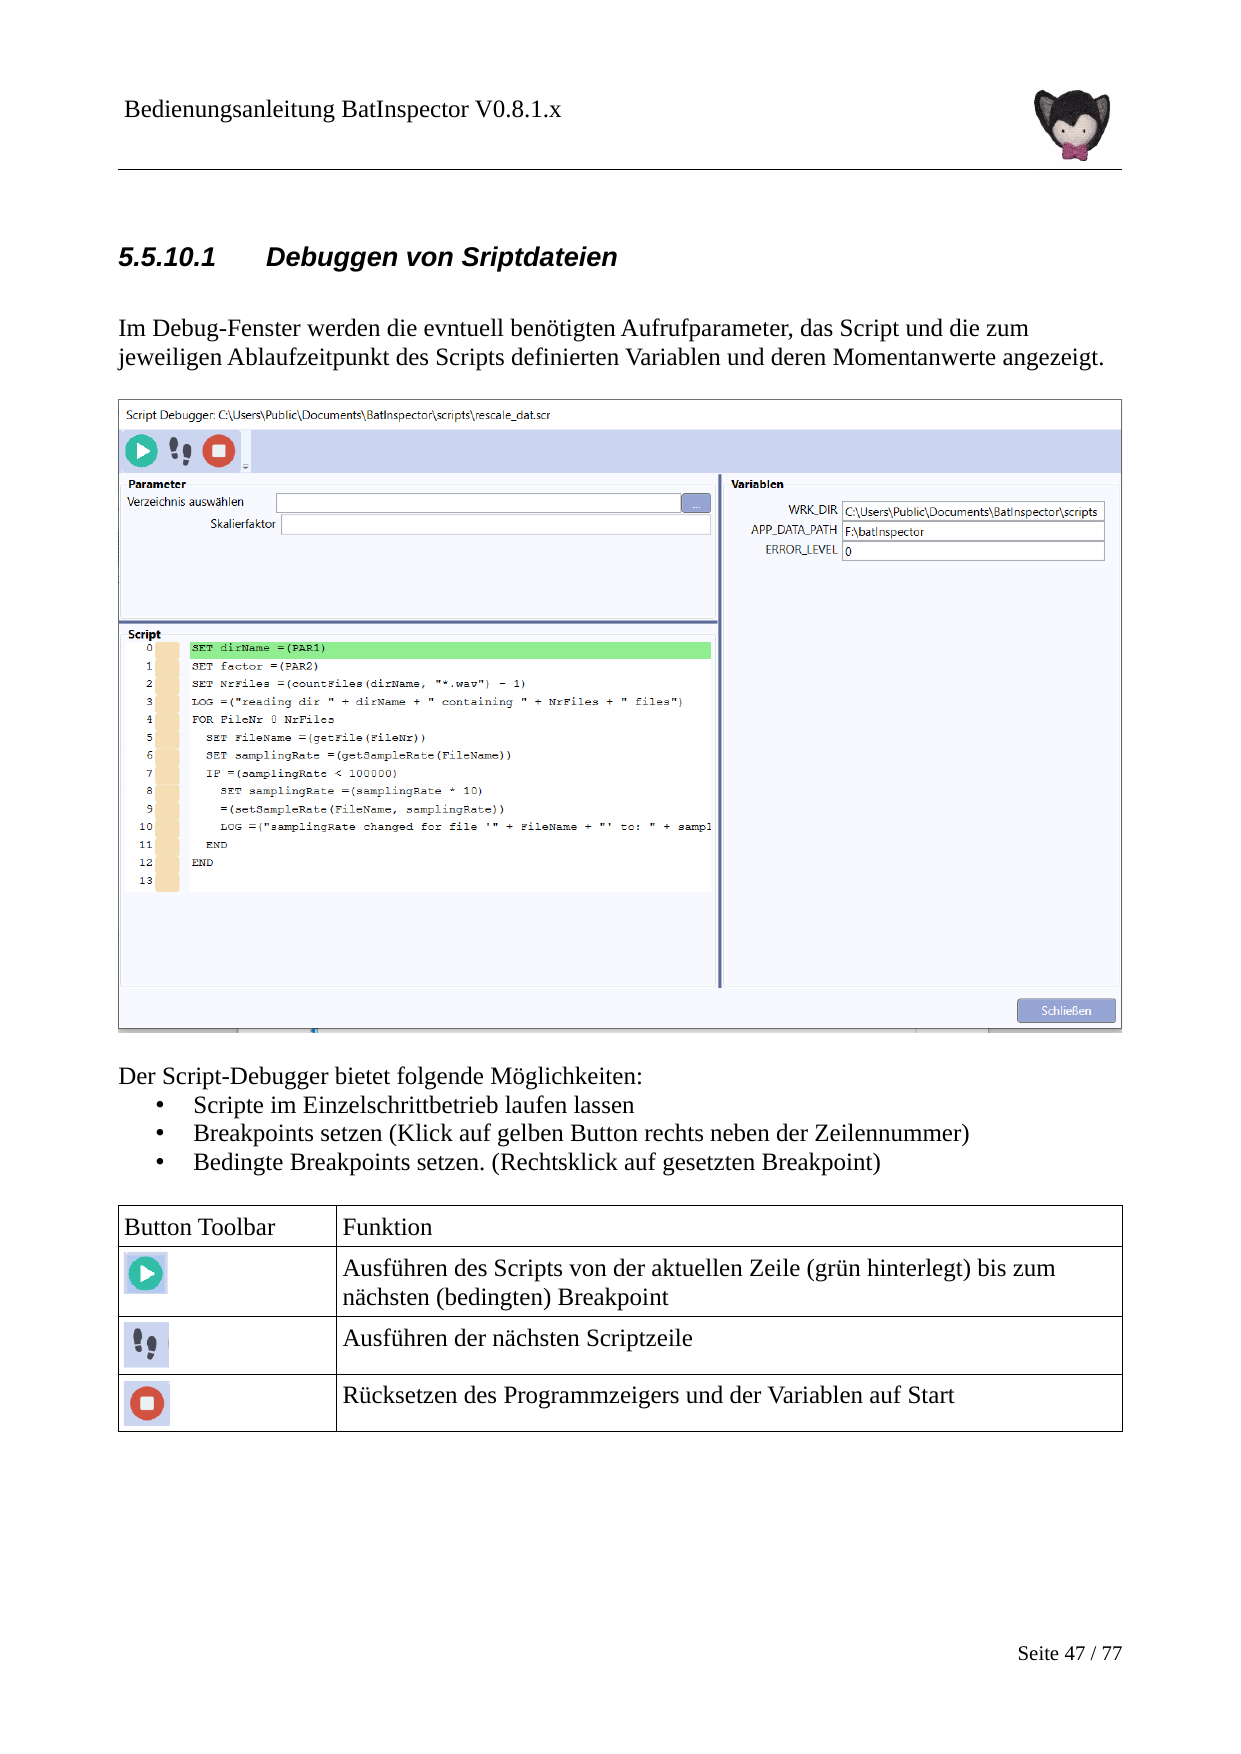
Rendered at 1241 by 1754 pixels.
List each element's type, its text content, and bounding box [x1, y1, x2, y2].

table_cell Ausführen der nächsten Scriptzeile [337, 1317, 1122, 1373]
list Bedingte Breakpoints setzen. (Rechtsklick auf gesetzten Breakpoint) [156, 1147, 1122, 1176]
picture [118, 399, 1123, 1033]
picture [1030, 80, 1119, 169]
table_cell Rücksetzen des Programmzeigers und der Variablen auf Start [337, 1375, 1122, 1431]
subtitle Debuggen von Sriptdateien [118, 241, 1122, 272]
text Der Script-Debugger bietet folgende Möglichkeiten: [118, 1061, 1122, 1090]
table_header Button Toolbar [119, 1206, 336, 1246]
table_cell [119, 1375, 336, 1431]
table_cell Ausführen des Scripts von der aktuellen Zeile (grün hinterlegt) bis zum nächsten (bedingten) Breakpoint [337, 1247, 1122, 1316]
picture [123, 1380, 171, 1426]
picture [123, 1322, 169, 1368]
list Breakpoints setzen (Klick auf gelben Button rechts neben der Zeilennummer) [156, 1118, 1122, 1147]
picture [123, 1252, 168, 1294]
table_cell [119, 1317, 336, 1373]
table_header Funktion [337, 1206, 1122, 1246]
text Im Debug-Fenster werden die evntuell benötigten Aufrufparameter, das Script und die zum jeweiligen Ablaufzeitpunkt des Scripts definierten Variablen und deren Momentanwerte angezeigt. [118, 313, 1122, 371]
list Scripte im Einzelschrittbetrieb laufen lassen [156, 1090, 1122, 1118]
table_cell [119, 1247, 336, 1316]
